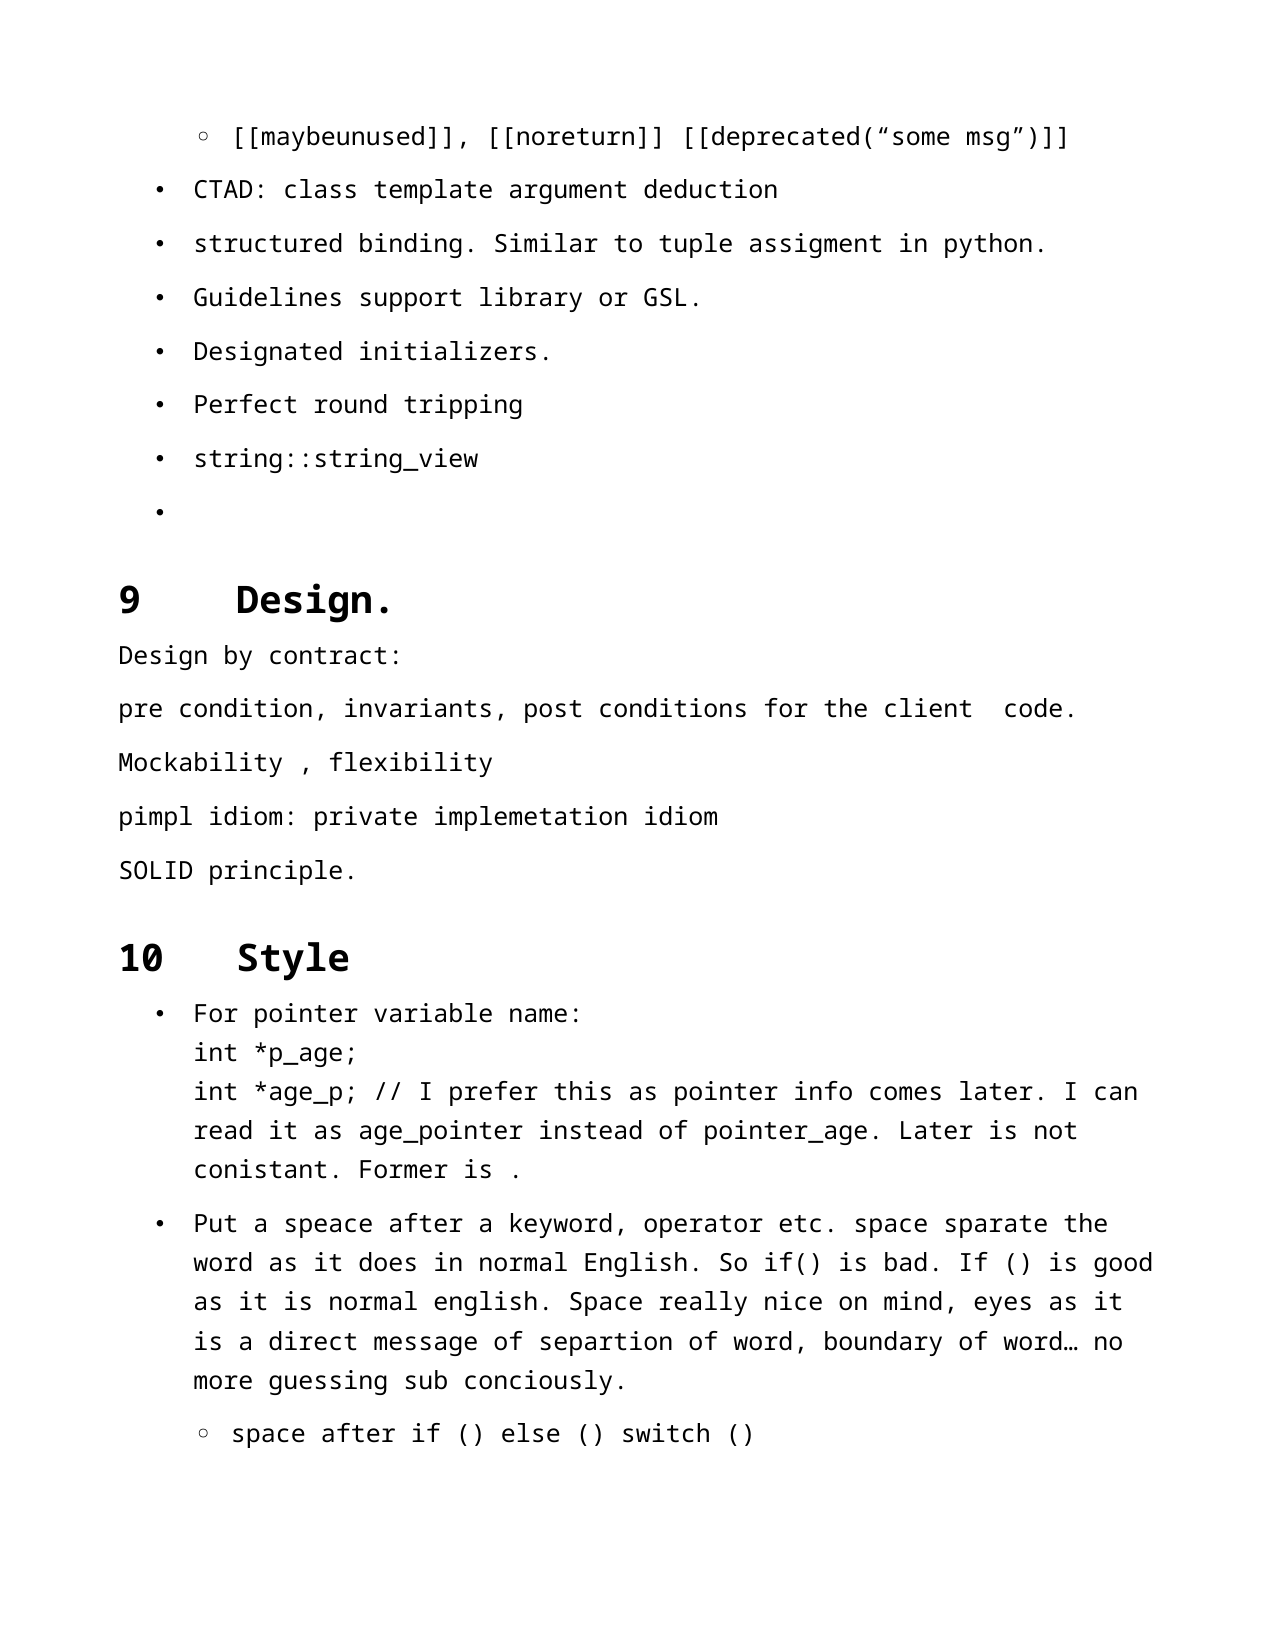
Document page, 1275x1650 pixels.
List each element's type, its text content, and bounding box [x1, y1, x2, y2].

list CTAD: class template argument deduction [156, 172, 1157, 206]
list [[maybeunused]], [[noreturn]] [[deprecated(“some msg”)]] [193, 118, 1157, 152]
text Design by contract: [118, 637, 1157, 671]
text pimpl idiom: private implemetation idiom [118, 798, 1157, 833]
list Perfect round tripping [156, 387, 1157, 421]
text SOLID principle. [118, 852, 1157, 886]
text Mockability , flexibility [118, 745, 1157, 779]
text pre condition, invariants, post conditions for the client code. [118, 691, 1157, 725]
list structured binding. Similar to tuple assigment in python. [156, 226, 1157, 260]
list For pointer variable name: int *p_age; int *age_p; // I prefer this as pointer info comes later. I can read it as age_pointer instead of pointer_age. Later is not conistant. Former is . [156, 995, 1157, 1186]
list Designated initializers. [156, 333, 1157, 367]
list Guidelines support library or GSL. [156, 279, 1157, 313]
list Put a speace after a keyword, operator etc. space sparate the word as it does in normal English. So if() is bad. If () is good as it is normal english. Space really nice on mind, eyes as it is a direct message of separtion of word, boundary of word… no more guessing sub conciously. [156, 1206, 1157, 1396]
subtitle Design. [118, 573, 1157, 625]
list string::string_view [156, 441, 1157, 475]
list space after if () else () switch () [193, 1416, 1157, 1450]
subtitle Style [118, 931, 1157, 983]
